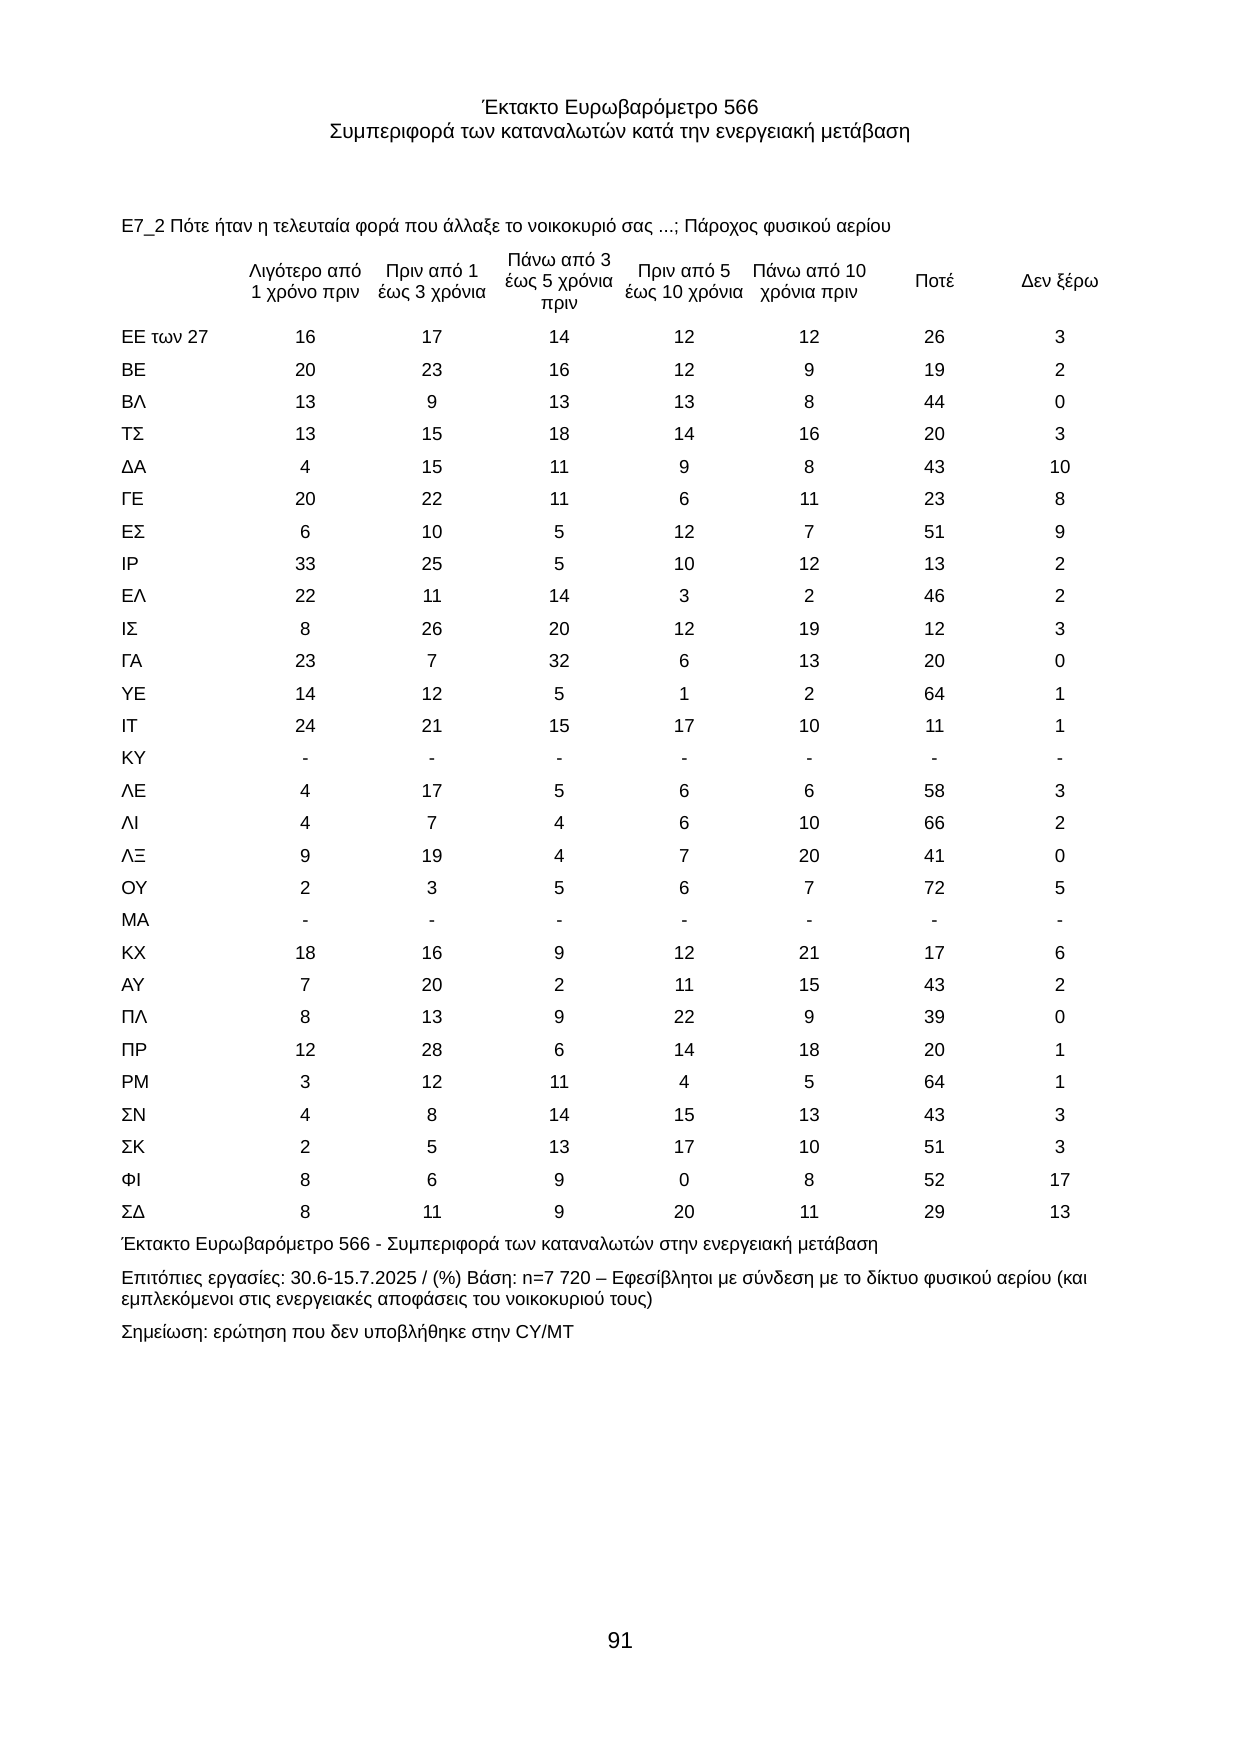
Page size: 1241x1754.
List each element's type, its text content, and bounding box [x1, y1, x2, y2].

table_cell 11 [497, 450, 622, 483]
table_cell - [243, 904, 367, 936]
table_cell 13 [497, 385, 622, 418]
table_cell 9 [243, 839, 367, 871]
table_cell ΙΡ [118, 548, 243, 580]
table_cell 9 [497, 1195, 622, 1228]
table_cell 2 [497, 969, 622, 1001]
table_cell 14 [622, 418, 747, 450]
table_cell ΠΡ [118, 1033, 243, 1066]
table_cell 5 [747, 1066, 872, 1098]
table_cell 4 [243, 450, 367, 483]
table_cell - [872, 742, 997, 774]
table_cell 0 [997, 1001, 1122, 1033]
table_cell 7 [367, 645, 497, 677]
table_cell 20 [622, 1195, 747, 1228]
table_cell 5 [497, 677, 622, 709]
table_cell 19 [872, 353, 997, 385]
table_cell 16 [367, 936, 497, 968]
table_cell 32 [497, 645, 622, 677]
table_cell 13 [243, 418, 367, 450]
table_cell 6 [622, 774, 747, 807]
table_cell 2 [997, 548, 1122, 580]
table_cell 26 [367, 612, 497, 644]
table_cell 5 [497, 871, 622, 904]
table_cell ΕΣ [118, 515, 243, 547]
table_cell 14 [497, 1098, 622, 1131]
table_cell 8 [243, 1195, 367, 1228]
table_cell 14 [622, 1033, 747, 1066]
table_cell 14 [497, 321, 622, 353]
table_cell 23 [872, 483, 997, 515]
table_cell ΚΧ [118, 936, 243, 968]
table_cell Λιγότερο από 1 χρόνο πριν [243, 241, 367, 321]
table_cell 41 [872, 839, 997, 871]
table_cell 2 [747, 677, 872, 709]
table_cell 23 [367, 353, 497, 385]
table_cell ΒΛ [118, 385, 243, 418]
table_cell Έκτακτο Ευρωβαρόμετρο 566 - Συμπεριφορά των καταναλωτών στην ενεργειακή μετάβαση [118, 1228, 1122, 1260]
table_cell 8 [747, 385, 872, 418]
table_cell ΟΥ [118, 871, 243, 904]
table_cell 9 [622, 450, 747, 483]
table_cell 9 [497, 1163, 622, 1195]
table_cell 10 [997, 450, 1122, 483]
table_cell 6 [367, 1163, 497, 1195]
table_cell 4 [622, 1066, 747, 1098]
table_cell 12 [622, 321, 747, 353]
table_cell 17 [872, 936, 997, 968]
table_cell 9 [747, 353, 872, 385]
table_cell 10 [747, 1131, 872, 1163]
table_cell 13 [747, 645, 872, 677]
table_cell 44 [872, 385, 997, 418]
table_cell Πριν από 5 έως 10 χρόνια [622, 241, 747, 321]
table_cell 14 [243, 677, 367, 709]
table_cell 64 [872, 677, 997, 709]
table_cell 20 [243, 483, 367, 515]
table_cell Πάνω από 3 έως 5 χρόνια πριν [497, 241, 622, 321]
table_cell [118, 241, 243, 321]
table_cell 6 [243, 515, 367, 547]
table_cell 3 [243, 1066, 367, 1098]
table_cell 43 [872, 450, 997, 483]
table_cell 72 [872, 871, 997, 904]
table_cell 6 [622, 483, 747, 515]
table_cell - [622, 742, 747, 774]
table_cell 8 [997, 483, 1122, 515]
table_cell - [997, 742, 1122, 774]
table_cell ΔΑ [118, 450, 243, 483]
table_cell 3 [997, 612, 1122, 644]
table_cell - [872, 904, 997, 936]
table_cell 16 [243, 321, 367, 353]
table_cell 7 [747, 515, 872, 547]
table_cell 12 [622, 353, 747, 385]
table_cell 12 [747, 321, 872, 353]
table_cell 66 [872, 807, 997, 839]
table_cell 7 [367, 807, 497, 839]
table_cell 64 [872, 1066, 997, 1098]
table_cell ΒΕ [118, 353, 243, 385]
table_cell - [497, 742, 622, 774]
table_cell 2 [997, 580, 1122, 612]
table_cell ΙΤ [118, 709, 243, 742]
table_cell 5 [497, 515, 622, 547]
table_cell 39 [872, 1001, 997, 1033]
table_cell 17 [367, 321, 497, 353]
table_cell ΣΔ [118, 1195, 243, 1228]
table_cell 6 [997, 936, 1122, 968]
table_cell 5 [367, 1131, 497, 1163]
table_cell 15 [747, 969, 872, 1001]
table_cell 8 [747, 450, 872, 483]
table_cell - [997, 904, 1122, 936]
table_cell 15 [367, 450, 497, 483]
table_cell 0 [997, 645, 1122, 677]
table_cell 10 [367, 515, 497, 547]
table_cell - [497, 904, 622, 936]
table_cell ΡΜ [118, 1066, 243, 1098]
table_cell 1 [997, 1066, 1122, 1098]
table_cell 2 [997, 807, 1122, 839]
table_cell 12 [367, 677, 497, 709]
table_cell ΥΕ [118, 677, 243, 709]
table_cell 2 [747, 580, 872, 612]
table_cell 15 [497, 709, 622, 742]
table_cell 7 [622, 839, 747, 871]
table_cell 24 [243, 709, 367, 742]
table_cell ΑΥ [118, 969, 243, 1001]
table_cell 19 [747, 612, 872, 644]
table_cell 43 [872, 969, 997, 1001]
table_cell 12 [747, 548, 872, 580]
table_cell - [243, 742, 367, 774]
table_cell - [747, 742, 872, 774]
table_cell 11 [747, 1195, 872, 1228]
table_cell Σημείωση: ερώτηση που δεν υποβλήθηκε στην CY/MT [118, 1316, 1122, 1348]
table_cell 14 [497, 580, 622, 612]
table_cell 20 [872, 418, 997, 450]
table_cell 20 [872, 645, 997, 677]
table_cell 15 [622, 1098, 747, 1131]
table_cell 17 [622, 709, 747, 742]
table_cell 58 [872, 774, 997, 807]
table_cell - [367, 904, 497, 936]
table_cell 12 [622, 612, 747, 644]
table_cell 16 [497, 353, 622, 385]
table_cell 13 [497, 1131, 622, 1163]
table_cell 11 [497, 1066, 622, 1098]
table_cell 22 [243, 580, 367, 612]
table_cell 21 [367, 709, 497, 742]
table_cell ΚΥ [118, 742, 243, 774]
table_cell 7 [747, 871, 872, 904]
table_cell 8 [243, 1001, 367, 1033]
table_cell 9 [747, 1001, 872, 1033]
table_cell 11 [367, 580, 497, 612]
table_cell 52 [872, 1163, 997, 1195]
table_cell 15 [367, 418, 497, 450]
table_cell 11 [497, 483, 622, 515]
table_cell 13 [872, 548, 997, 580]
table_cell Πάνω από 10 χρόνια πριν [747, 241, 872, 321]
table_cell 1 [622, 677, 747, 709]
table_cell 46 [872, 580, 997, 612]
table_cell 51 [872, 1131, 997, 1163]
table_cell - [367, 742, 497, 774]
table_cell 6 [622, 807, 747, 839]
table_cell 2 [997, 353, 1122, 385]
table_cell 8 [367, 1098, 497, 1131]
table_cell 12 [243, 1033, 367, 1066]
table_cell 20 [243, 353, 367, 385]
table_cell 0 [622, 1163, 747, 1195]
table_cell 1 [997, 677, 1122, 709]
table_cell 51 [872, 515, 997, 547]
table_cell 18 [497, 418, 622, 450]
table_cell 4 [497, 807, 622, 839]
table_cell 0 [997, 385, 1122, 418]
table_header Ε7_2 Πότε ήταν η τελευταία φορά που άλλαξε το νοικοκυριό σας ...; Πάροχος φυσικού αερίου [118, 209, 1122, 241]
table_cell 10 [747, 709, 872, 742]
table_cell 7 [243, 969, 367, 1001]
table_cell Δεν ξέρω [997, 241, 1122, 321]
table_cell ΛΞ [118, 839, 243, 871]
table_cell - [747, 904, 872, 936]
table_cell 28 [367, 1033, 497, 1066]
table_cell 3 [622, 580, 747, 612]
table_cell ΤΣ [118, 418, 243, 450]
table_cell 20 [367, 969, 497, 1001]
table_cell 11 [747, 483, 872, 515]
table_cell 3 [997, 1098, 1122, 1131]
table_cell 17 [997, 1163, 1122, 1195]
table_cell ΓΕ [118, 483, 243, 515]
table_cell 25 [367, 548, 497, 580]
table_cell 12 [622, 936, 747, 968]
table_cell 5 [997, 871, 1122, 904]
table_cell 5 [497, 548, 622, 580]
table_cell 13 [367, 1001, 497, 1033]
table_cell ΠΛ [118, 1001, 243, 1033]
table_cell ΛΕ [118, 774, 243, 807]
table_cell 26 [872, 321, 997, 353]
table_cell 13 [997, 1195, 1122, 1228]
table_cell 4 [243, 807, 367, 839]
table_cell ΣΝ [118, 1098, 243, 1131]
table_cell ΓΑ [118, 645, 243, 677]
table_cell 17 [367, 774, 497, 807]
table_cell 8 [747, 1163, 872, 1195]
table_cell ΣΚ [118, 1131, 243, 1163]
table_cell 3 [997, 774, 1122, 807]
table_cell 3 [997, 321, 1122, 353]
table_cell 6 [747, 774, 872, 807]
table_cell 11 [872, 709, 997, 742]
table_cell 12 [622, 515, 747, 547]
table_cell 0 [997, 839, 1122, 871]
table_cell 4 [243, 774, 367, 807]
table_cell Ποτέ [872, 241, 997, 321]
table_cell 10 [747, 807, 872, 839]
table_cell 21 [747, 936, 872, 968]
table_cell 5 [497, 774, 622, 807]
table_cell 13 [243, 385, 367, 418]
table_cell ΜΑ [118, 904, 243, 936]
table_cell 1 [997, 709, 1122, 742]
table_cell 6 [497, 1033, 622, 1066]
table_cell Επιτόπιες εργασίες: 30.6-15.7.2025 / (%) Βάση: n=7 720 – Εφεσίβλητοι με σύνδεση με το δίκτυο φυσικού αερίου (και εμπλεκόμενοι στις ενεργειακές αποφάσεις του νοικοκυριού τους) [118, 1260, 1122, 1316]
table_cell 18 [243, 936, 367, 968]
table_cell ΦΙ [118, 1163, 243, 1195]
table_cell 2 [243, 871, 367, 904]
table_cell 9 [997, 515, 1122, 547]
table_cell 43 [872, 1098, 997, 1131]
table_cell 13 [622, 385, 747, 418]
table_cell 4 [243, 1098, 367, 1131]
table_cell 3 [367, 871, 497, 904]
table_cell Πριν από 1 έως 3 χρόνια [367, 241, 497, 321]
table_cell 13 [747, 1098, 872, 1131]
table_cell 4 [497, 839, 622, 871]
table_cell 12 [367, 1066, 497, 1098]
table_cell 17 [622, 1131, 747, 1163]
table_cell 20 [497, 612, 622, 644]
table_cell 18 [747, 1033, 872, 1066]
table_cell 16 [747, 418, 872, 450]
table_cell ΕΛ [118, 580, 243, 612]
table_cell ΕΕ των 27 [118, 321, 243, 353]
table_cell 19 [367, 839, 497, 871]
table_cell 12 [872, 612, 997, 644]
table_cell 9 [497, 936, 622, 968]
table_cell 3 [997, 418, 1122, 450]
table_cell 20 [872, 1033, 997, 1066]
table_cell 9 [497, 1001, 622, 1033]
table_cell 2 [243, 1131, 367, 1163]
table_cell 9 [367, 385, 497, 418]
table_cell 6 [622, 645, 747, 677]
table_cell - [622, 904, 747, 936]
table_cell 33 [243, 548, 367, 580]
table_cell ΙΣ [118, 612, 243, 644]
table_cell 22 [622, 1001, 747, 1033]
table_cell 20 [747, 839, 872, 871]
table_cell 1 [997, 1033, 1122, 1066]
table_cell 8 [243, 1163, 367, 1195]
table_cell 3 [997, 1131, 1122, 1163]
table_cell 29 [872, 1195, 997, 1228]
table_cell 11 [367, 1195, 497, 1228]
table_cell 8 [243, 612, 367, 644]
table_cell 6 [622, 871, 747, 904]
table_cell 2 [997, 969, 1122, 1001]
table_cell 22 [367, 483, 497, 515]
table_cell 23 [243, 645, 367, 677]
table_cell 11 [622, 969, 747, 1001]
table_cell 10 [622, 548, 747, 580]
table_cell ΛΙ [118, 807, 243, 839]
